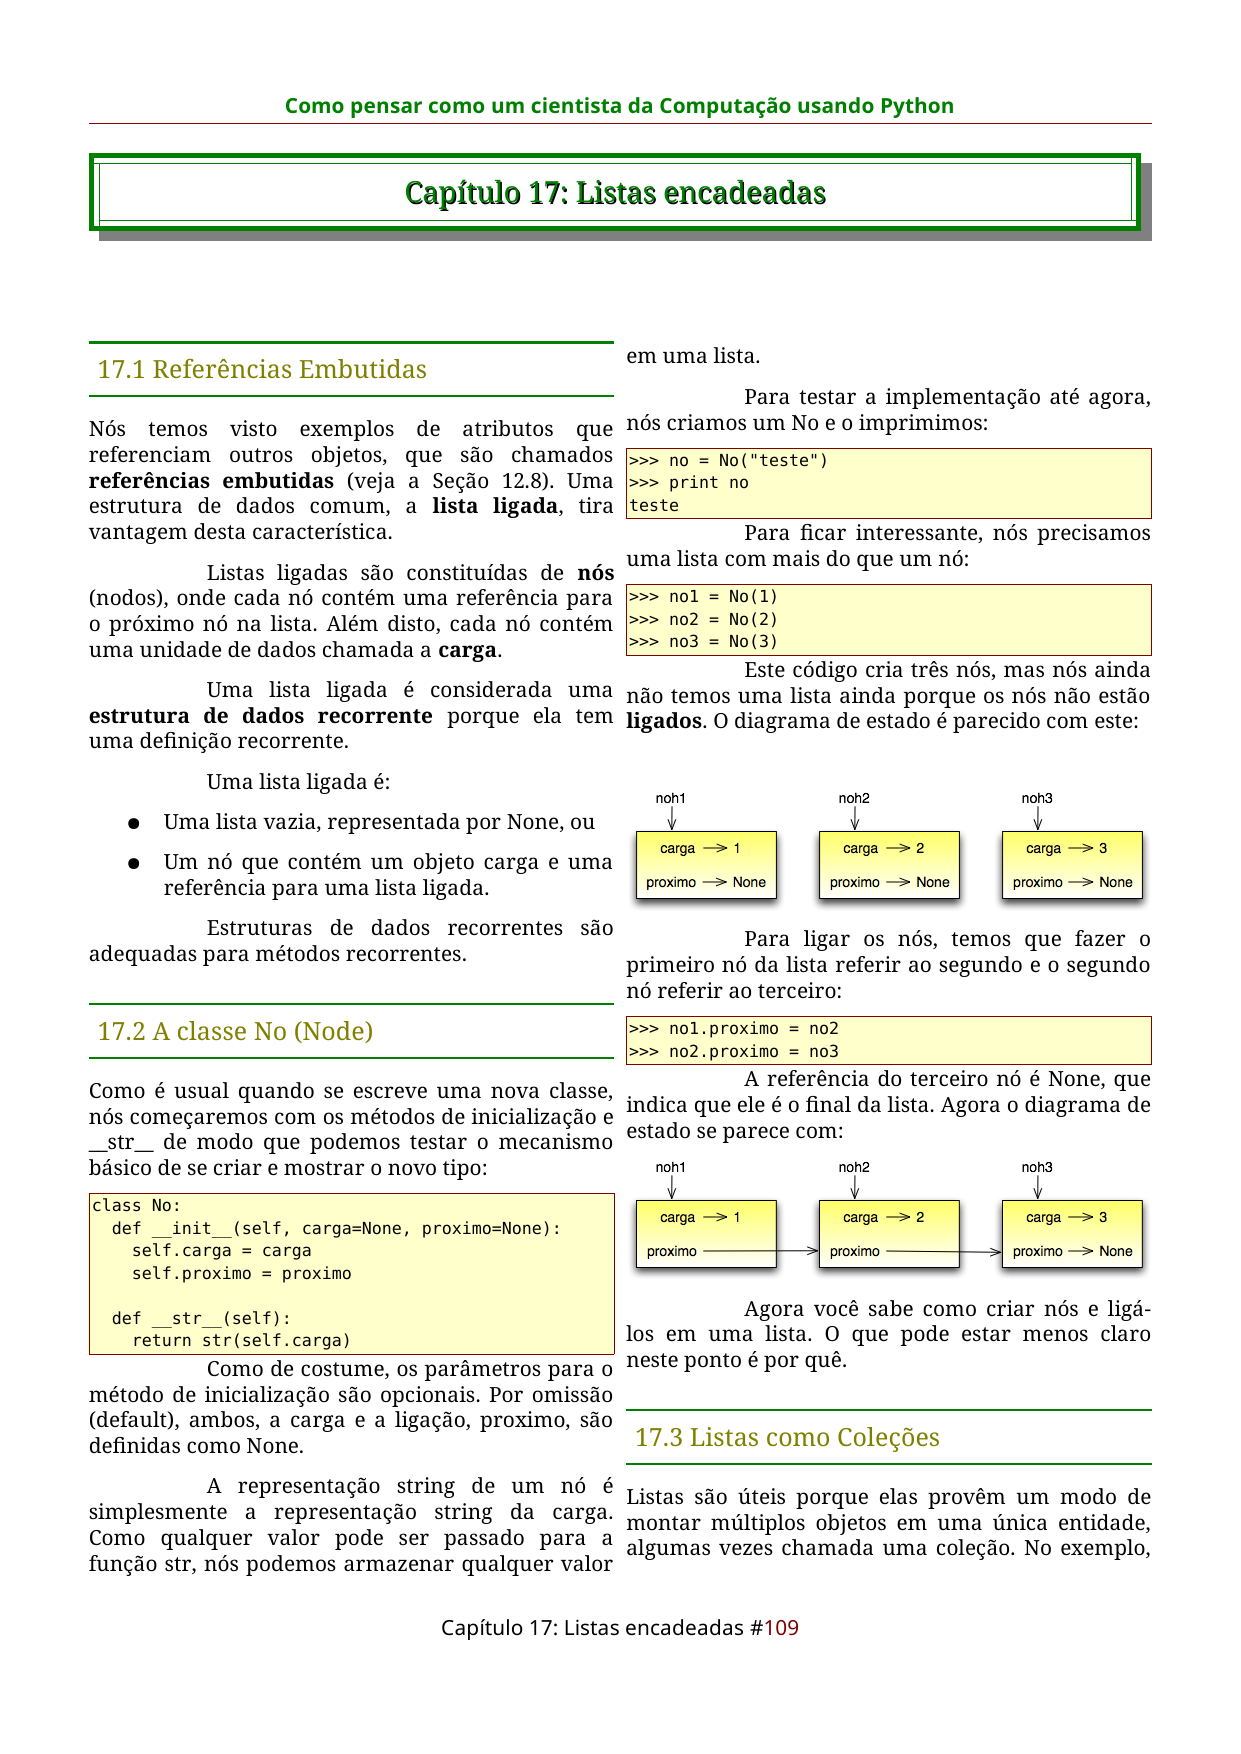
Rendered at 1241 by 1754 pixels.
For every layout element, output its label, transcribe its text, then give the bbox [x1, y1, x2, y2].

text Para ficar interessante, nós precisamos uma lista com mais do que um nó: [626, 519, 1152, 572]
text >>> no2 = No(2) [627, 607, 1151, 629]
text Como é usual quando se escreve uma nova classe, nós começaremos com os métodos de inicialização e __str__ de modo que podemos testar o mecanismo básico de se criar e mostrar o novo tipo: [88, 1076, 614, 1182]
text Como de costume, os parâmetros para o método de inicialização são opcionais. Por omissão (default), ambos, a carga e a ligação, proximo, são definidas como None. [88, 1354, 614, 1459]
text def __str__(self): [90, 1306, 614, 1328]
text Listas ligadas são constituídas de nós (nodos), onde cada nó contém uma referência para o próximo nó na lista. Além disto, cada nó contém uma unidade de dados chamada a carga. [88, 557, 614, 663]
list Um nó que contém um objeto carga e uma referência para uma lista ligada. [126, 847, 614, 902]
text >>> no2.proximo = no3 [627, 1039, 1151, 1064]
text >>> no = No("teste") [627, 449, 1151, 470]
text return str(self.carga) [90, 1328, 614, 1354]
subtitle 17.2 A classe No (Node) [88, 1004, 614, 1059]
text Uma lista ligada é: [88, 767, 614, 795]
text self.carga = carga [90, 1238, 614, 1261]
text A referência do terceiro nó é None, que indica que ele é o final da lista. Agora o diagrama de estado se parece com: [626, 1065, 1152, 1144]
text teste [627, 493, 1151, 518]
text >>> no1.proximo = no2 [627, 1017, 1151, 1039]
text >>> print no [627, 470, 1151, 493]
text Agora você sabe como criar nós e ligá-los em uma lista. O que pode estar menos claro neste ponto é por quê. [626, 1293, 1152, 1373]
text Estruturas de dados recorrentes são adequadas para métodos recorrentes. [88, 913, 614, 968]
subtitle Capítulo 17: Listas encadeadas [100, 164, 1131, 220]
list Uma lista vazia, representada por None, ou [126, 807, 614, 836]
text Listas são úteis porque elas provêm um modo de montar múltiplos objetos em uma única entidade, algumas vezes chamada uma coleção. No exemplo, [626, 1482, 1152, 1562]
subtitle 17.1 Referências Embutidas [88, 342, 614, 397]
subtitle [100, 221, 1136, 226]
text Este código cria três nós, mas nós ainda não temos uma lista ainda porque os nós não estão ligados. O diagrama de estado é parecido com este: [626, 656, 1152, 735]
text >>> no3 = No(3) [627, 629, 1151, 655]
subtitle [94, 158, 1131, 163]
text A representação string de um nó é simplesmente a representação string da carga. Como qualquer valor pode ser passado para a função str, nós podemos armazenar qualquer valor [88, 1471, 614, 1577]
picture [626, 787, 1152, 912]
subtitle 17.3 Listas como Coleções [626, 1411, 1152, 1463]
text Para ligar os nós, temos que fazer o primeiro nó da lista referir ao segundo e o segundo nó referir ao terceiro: [626, 924, 1152, 1004]
text Para testar a implementação até agora, nós criamos um No e o imprimimos: [626, 382, 1152, 436]
text self.proximo = proximo [90, 1261, 614, 1283]
text Nós temos visto exemplos de atributos que referenciam outros objetos, que são chamados referências embutidas (veja a Seção 12.8). Uma estrutura de dados comum, a lista ligada, tira vantagem desta característica. [88, 414, 614, 546]
text >>> no1 = No(1) [627, 585, 1151, 607]
text def __init__(self, carga=None, proximo=None): [90, 1216, 614, 1238]
text class No: [90, 1194, 614, 1216]
picture [626, 1156, 1152, 1281]
text Uma lista ligada é considerada uma estrutura de dados recorrente porque ela tem uma definição recorrente. [88, 675, 614, 755]
text em uma lista. [626, 341, 1152, 370]
